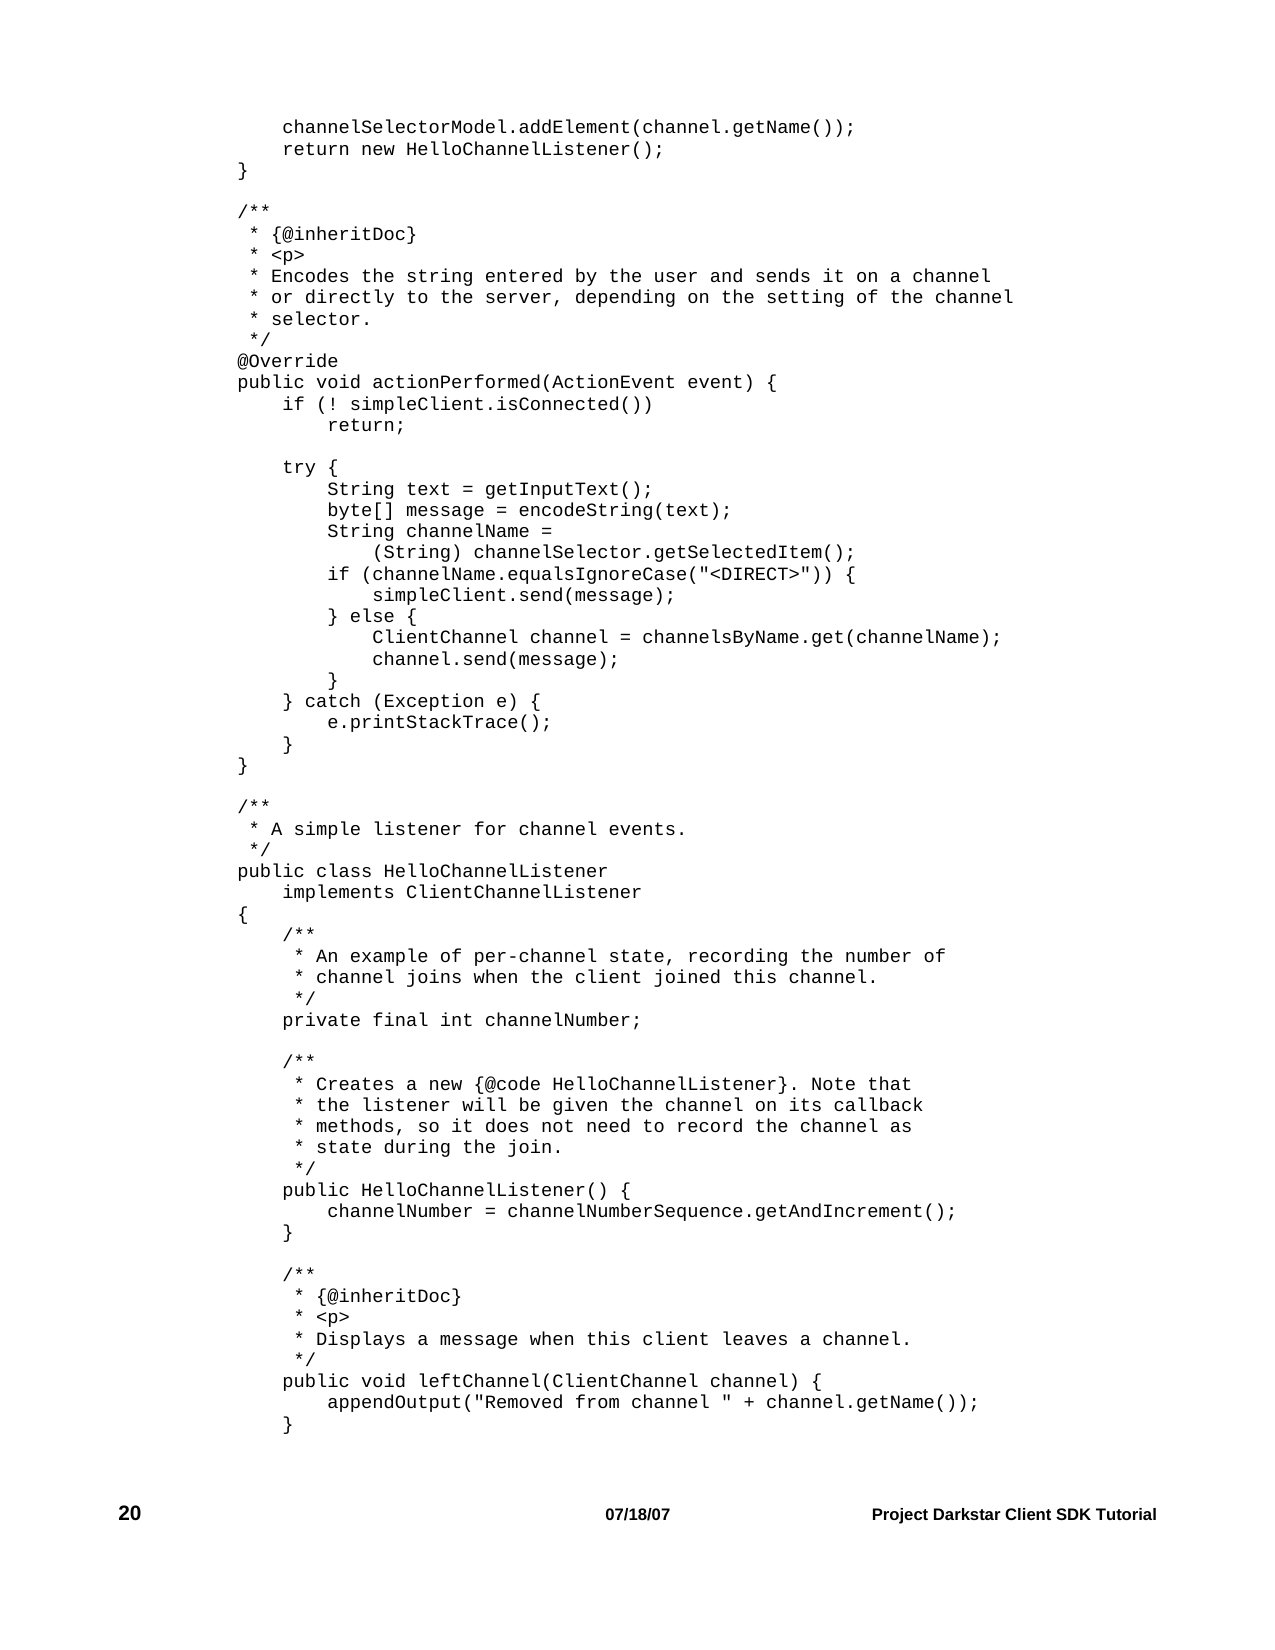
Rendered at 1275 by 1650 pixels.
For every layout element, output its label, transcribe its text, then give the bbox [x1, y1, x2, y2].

text channelSelectorModel.addElement(channel.getName()); return new HelloChannelListener(); } /** * {@inheritDoc} * <p> * Encodes the string entered by the user and sends it on a channel * or directly to the server, depending on the setting of the channel * selector. */ @Override public void actionPerformed(ActionEvent event) { if (! simpleClient.isConnected()) return; try { String text = getInputText(); byte[] message = encodeString(text); String channelName = (String) channelSelector.getSelectedItem(); if (channelName.equalsIgnoreCase("<DIRECT>")) { simpleClient.send(message); } else { ClientChannel channel = channelsByName.get(channelName); channel.send(message); } } catch (Exception e) { e.printStackTrace(); } } /** * A simple listener for channel events. */ public class HelloChannelListener implements ClientChannelListener { /** * An example of per-channel state, recording the number of * channel joins when the client joined this channel. */ private final int channelNumber; /** * Creates a new {@code HelloChannelListener}. Note that * the listener will be given the channel on its callback * methods, so it does not need to record the channel as * state during the join. */ public HelloChannelListener() { channelNumber = channelNumberSequence.getAndIncrement(); } /** * {@inheritDoc} * <p> * Displays a message when this client leaves a channel. */ public void leftChannel(ClientChannel channel) { appendOutput("Removed from channel " + channel.getName()); } [192, 118, 1098, 1457]
